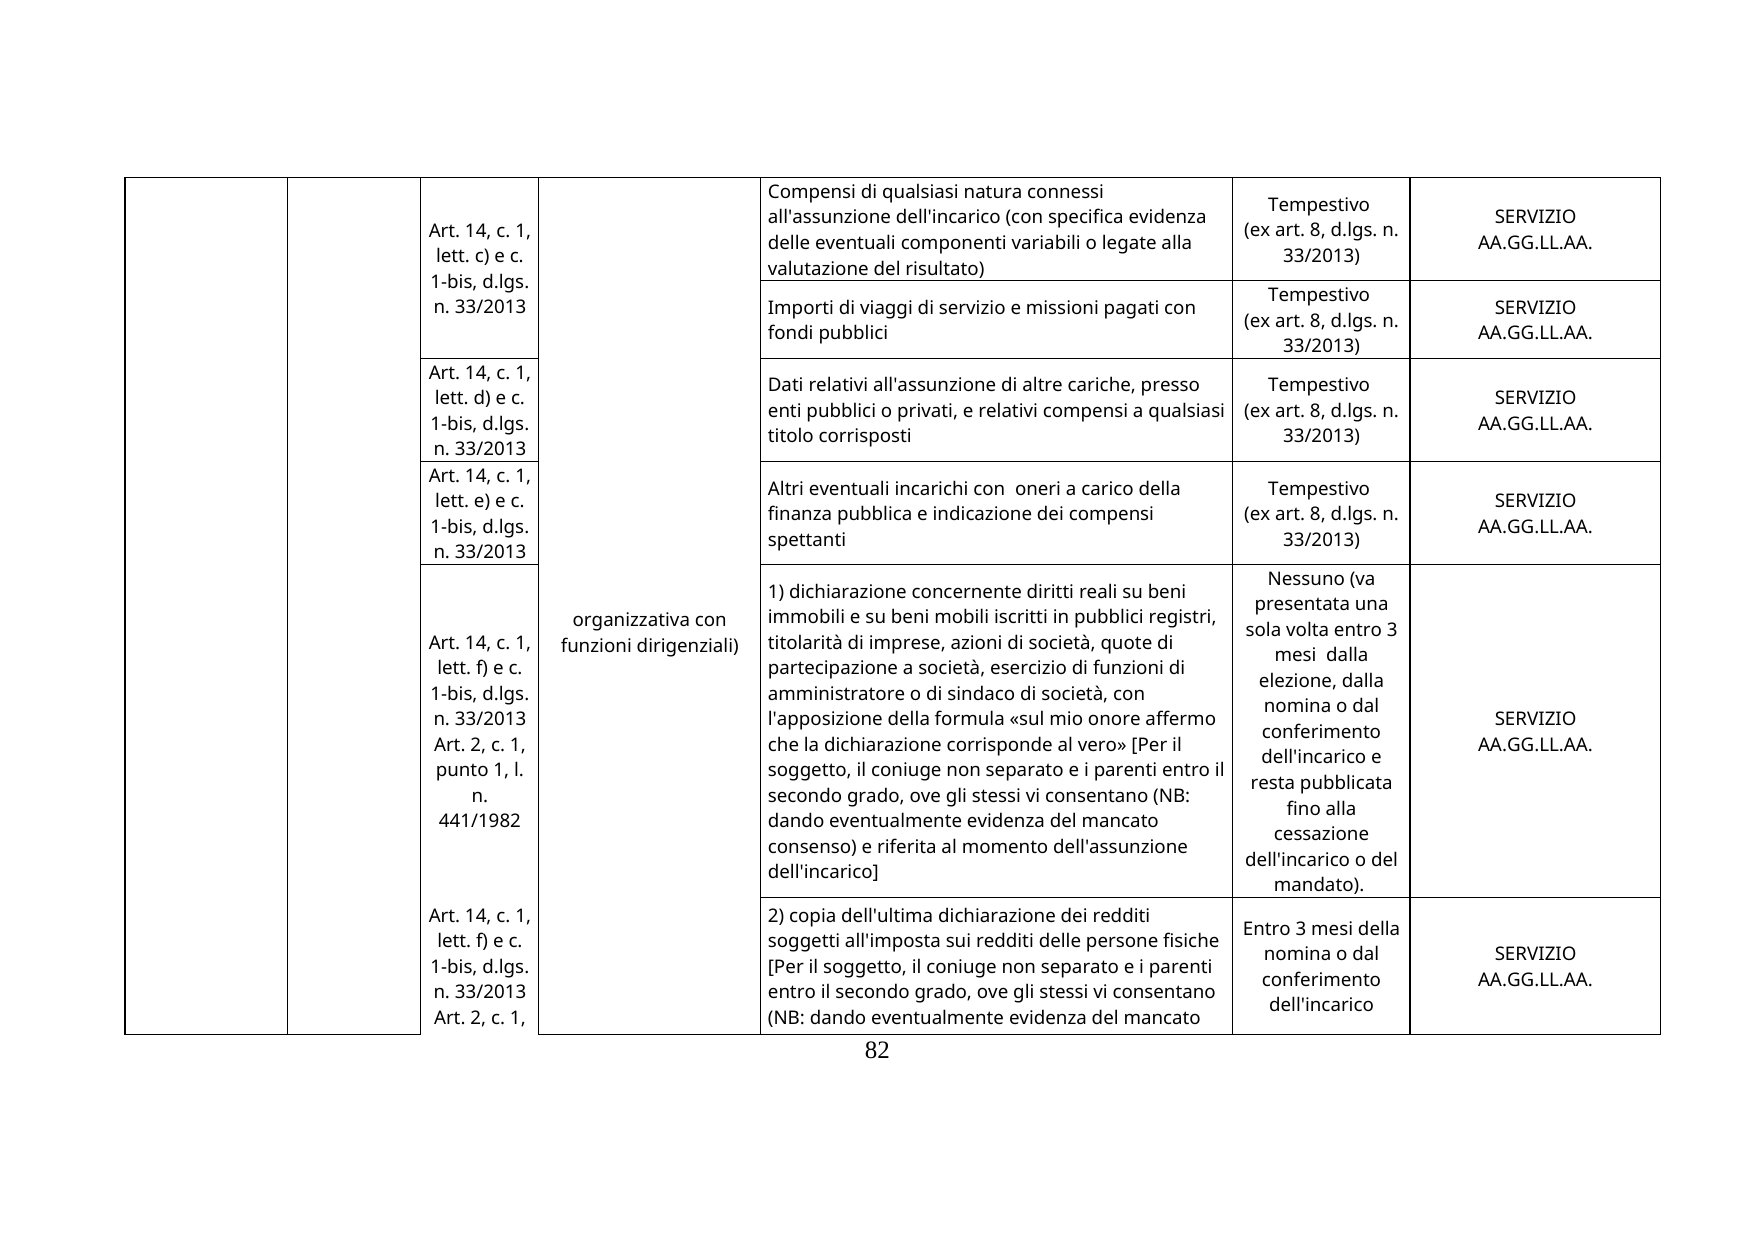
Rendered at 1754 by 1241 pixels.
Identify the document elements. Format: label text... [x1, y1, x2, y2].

table_cell Art. 14, c. 1, lett. d) e c. 1-bis, d.lgs. n. 33/2013 [421, 359, 538, 461]
table_cell Tempestivo (ex art. 8, d.lgs. n. 33/2013) [1233, 178, 1409, 280]
table_cell SERVIZIO AA.GG.LL.AA. [1411, 281, 1660, 358]
table_cell Dati relativi all'assunzione di altre cariche, presso enti pubblici o privati, e relativi compensi a qualsiasi titolo corrisposti [761, 359, 1232, 461]
table_cell organizzativa con funzioni dirigenziali) [539, 178, 760, 1034]
table_cell Art. 14, c. 1, lett. c) e c. 1-bis, d.lgs. n. 33/2013 [421, 178, 538, 358]
table_cell Tempestivo (ex art. 8, d.lgs. n. 33/2013) [1233, 462, 1409, 564]
table_cell Art. 14, c. 1, lett. e) e c. 1-bis, d.lgs. n. 33/2013 [421, 462, 538, 564]
table_cell SERVIZIO AA.GG.LL.AA. [1411, 565, 1660, 897]
table_cell 1) dichiarazione concernente diritti reali su beni immobili e su beni mobili iscritti in pubblici registri, titolarità di imprese, azioni di società, quote di partecipazione a società, esercizio di funzioni di amministratore o di sindaco di società, con l'apposizione della formula «sul mio onore affermo che la dichiarazione corrisponde al vero» [Per il soggetto, il coniuge non separato e i parenti entro il secondo grado, ove gli stessi vi consentano (NB: dando eventualmente evidenza del mancato consenso) e riferita al momento dell'assunzione dell'incarico] [761, 565, 1232, 897]
table_cell Art. 14, c. 1, lett. f) e c. 1-bis, d.lgs. n. 33/2013 Art. 2, c. 1, punto 1, l. n. 441/1982 [421, 565, 538, 897]
table_cell Compensi di qualsiasi natura connessi all'assunzione dell'incarico (con specifica evidenza delle eventuali componenti variabili o legate alla valutazione del risultato) [761, 178, 1232, 280]
table_cell SERVIZIO AA.GG.LL.AA. [1411, 359, 1660, 461]
table_cell SERVIZIO AA.GG.LL.AA. [1411, 462, 1660, 564]
table_cell Altri eventuali incarichi con oneri a carico della finanza pubblica e indicazione dei compensi spettanti [761, 462, 1232, 564]
table_cell Tempestivo (ex art. 8, d.lgs. n. 33/2013) [1233, 281, 1409, 358]
table_cell Tempestivo (ex art. 8, d.lgs. n. 33/2013) [1233, 359, 1409, 461]
table_cell SERVIZIO AA.GG.LL.AA. [1411, 898, 1660, 1034]
table_cell [288, 178, 420, 1034]
table_cell Nessuno (va presentata una sola volta entro 3 mesi dalla elezione, dalla nomina o dal conferimento dell'incarico e resta pubblicata fino alla cessazione dell'incarico o del mandato). [1233, 565, 1409, 897]
table_cell 2) copia dell'ultima dichiarazione dei redditi soggetti all'imposta sui redditi delle persone fisiche [Per il soggetto, il coniuge non separato e i parenti entro il secondo grado, ove gli stessi vi consentano (NB: dando eventualmente evidenza del mancato [761, 898, 1232, 1034]
table_cell Art. 14, c. 1, lett. f) e c. 1-bis, d.lgs. n. 33/2013 Art. 2, c. 1, [421, 897, 538, 1034]
table_cell [126, 178, 287, 1034]
table_cell Entro 3 mesi della nomina o dal conferimento dell'incarico [1233, 898, 1409, 1034]
table_cell Importi di viaggi di servizio e missioni pagati con fondi pubblici [761, 281, 1232, 358]
table_cell SERVIZIO AA.GG.LL.AA. [1411, 178, 1660, 280]
